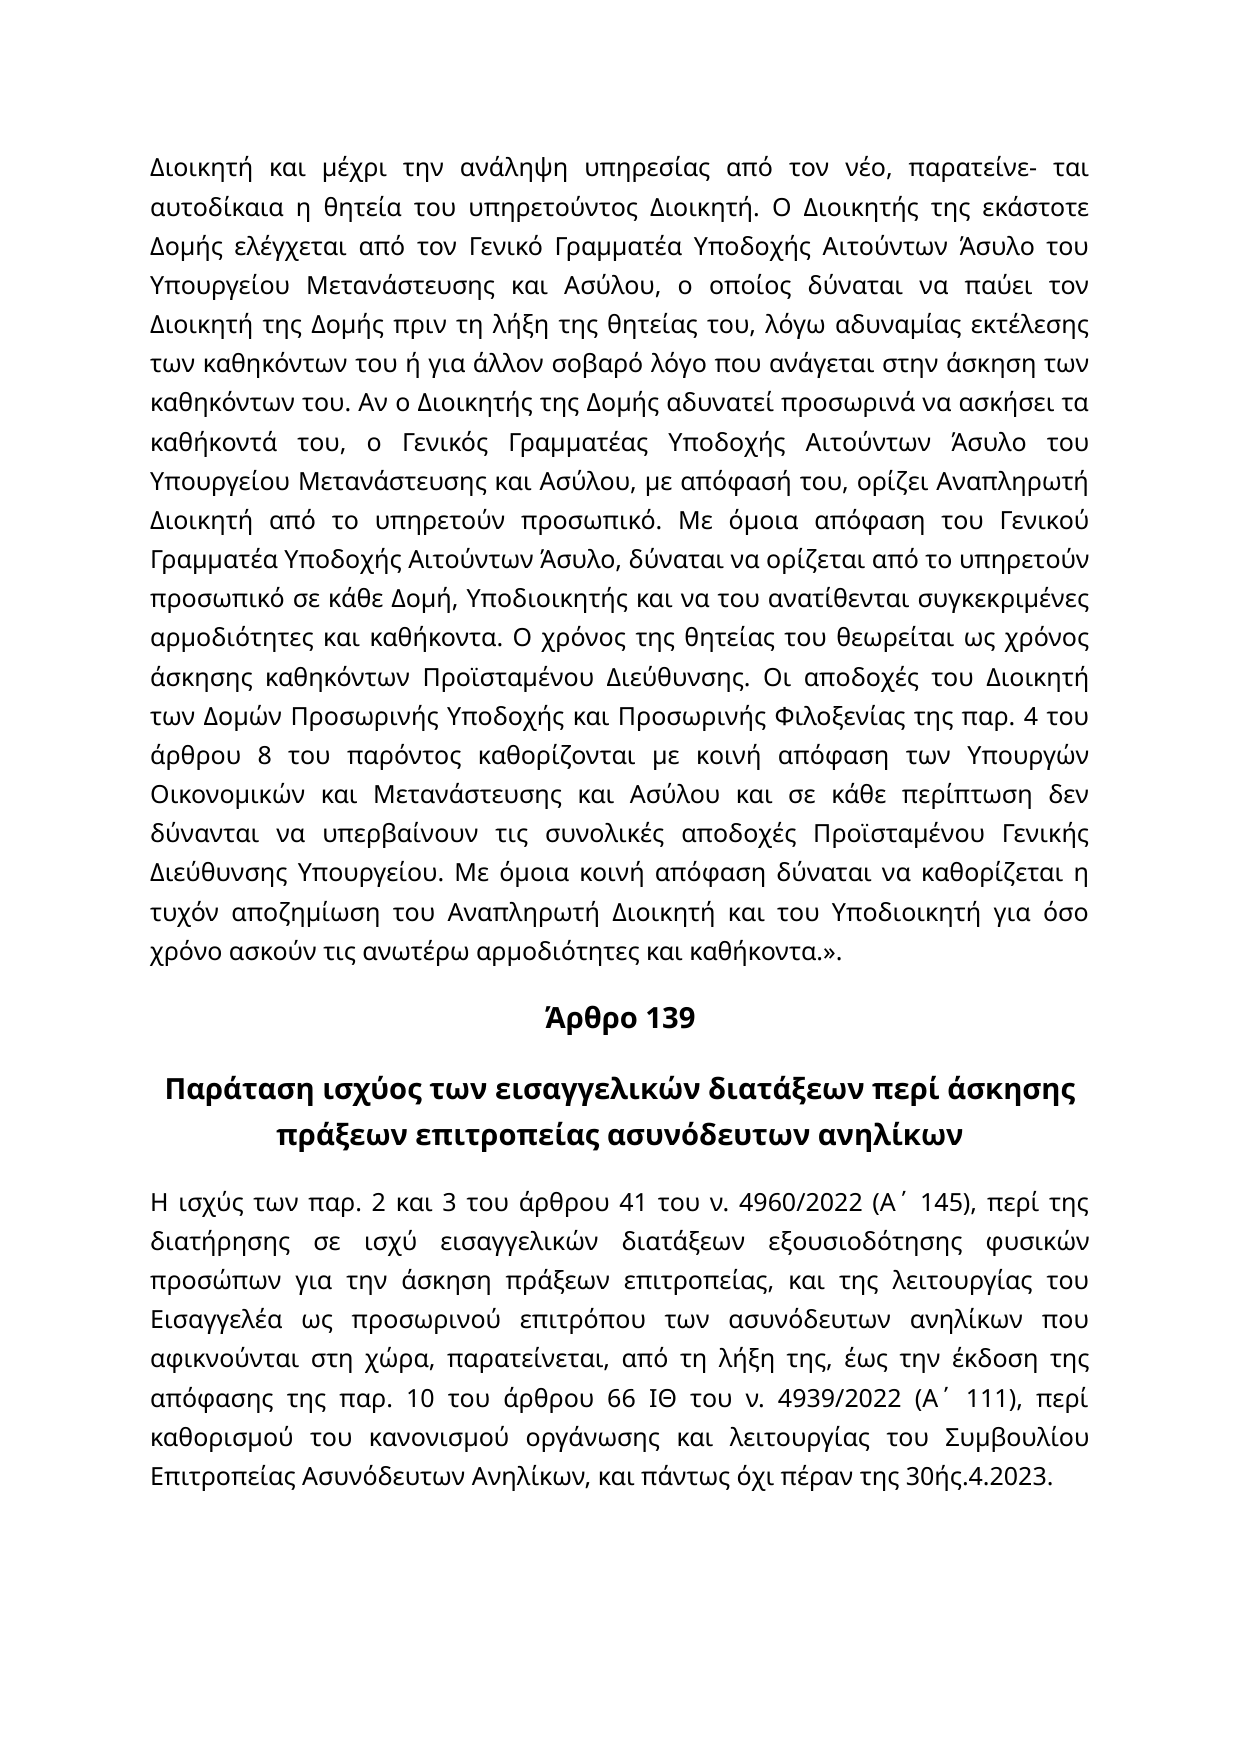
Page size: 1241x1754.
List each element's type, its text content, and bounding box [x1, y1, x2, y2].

text Η ισχύς των παρ. 2 και 3 του άρθρου 41 του ν. 4960/2022 (Α΄ 145), περί της διατήρησης σε ισχύ εισαγγελικών διατάξεων εξουσιοδότησης φυσικών προσώπων για την άσκηση πράξεων επιτροπείας, και της λειτουργίας του Εισαγγελέα ως προσωρινού επιτρόπου των ασυνόδευτων ανηλίκων που αφικνούνται στη χώρα, παρατείνεται, από τη λήξη της, έως την έκδοση της απόφασης της παρ. 10 του άρθρου 66 ΙΘ του ν. 4939/2022 (Α΄ 111), περί καθορισμού του κανονισμού οργάνωσης και λειτουργίας του Συμβουλίου Επιτροπείας Ασυνόδευτων Ανηλίκων, και πάντως όχι πέραν της 30ής.4.2023. [150, 1184, 1090, 1493]
subtitle Άρθρο 139 [150, 997, 1090, 1037]
subtitle Παράταση ισχύος των εισαγγελικών διατάξεων περί άσκησης πράξεων επιτροπείας ασυνόδευτων ανηλίκων [150, 1068, 1090, 1153]
text Διοικητή και μέχρι την ανάληψη υπηρεσίας από τον νέο, παρατείνε- ται αυτοδίκαια η θητεία του υπηρετούντος Διοικητή. Ο Διοικητής της εκάστοτε Δομής ελέγχεται από τον Γενικό Γραμματέα Υποδοχής Αιτούντων Άσυλο του Υπουργείου Μετανάστευσης και Ασύλου, ο οποίος δύναται να παύει τον Διοικητή της Δομής πριν τη λήξη της θητείας του, λόγω αδυναμίας εκτέλεσης των καθηκόντων του ή για άλλον σοβαρό λόγο που ανάγεται στην άσκηση των καθηκόντων του. Αν ο Διοικητής της Δομής αδυνατεί προσωρινά να ασκήσει τα καθήκοντά του, ο Γενικός Γραμματέας Υποδοχής Αιτούντων Άσυλο του Υπουργείου Μετανάστευσης και Ασύλου, με απόφασή του, ορίζει Αναπληρωτή Διοικητή από το υπηρετούν προσωπικό. Με όμοια απόφαση του Γενικού Γραμματέα Υποδοχής Αιτούντων Άσυλο, δύναται να ορίζεται από το υπηρετούν προσωπικό σε κάθε Δομή, Υποδιοικητής και να του ανατίθενται συγκεκριμένες αρμοδιότητες και καθήκοντα. Ο χρόνος της θητείας του θεωρείται ως χρόνος άσκησης καθηκόντων Προϊσταμένου Διεύθυνσης. Οι αποδοχές του Διοικητή των Δομών Προσωρινής Υποδοχής και Προσωρινής Φιλοξενίας της παρ. 4 του άρθρου 8 του παρόντος καθορίζονται με κοινή απόφαση των Υπουργών Οικονομικών και Μετανάστευσης και Ασύλου και σε κάθε περίπτωση δεν δύνανται να υπερβαίνουν τις συνολικές αποδοχές Προϊσταμένου Γενικής Διεύθυνσης Υπουργείου. Με όμοια κοινή απόφαση δύναται να καθορίζεται η τυχόν αποζημίωση του Αναπληρωτή Διοικητή και του Υποδιοικητή για όσο χρόνο ασκούν τις ανωτέρω αρμοδιότητες και καθήκοντα.». [150, 150, 1090, 967]
